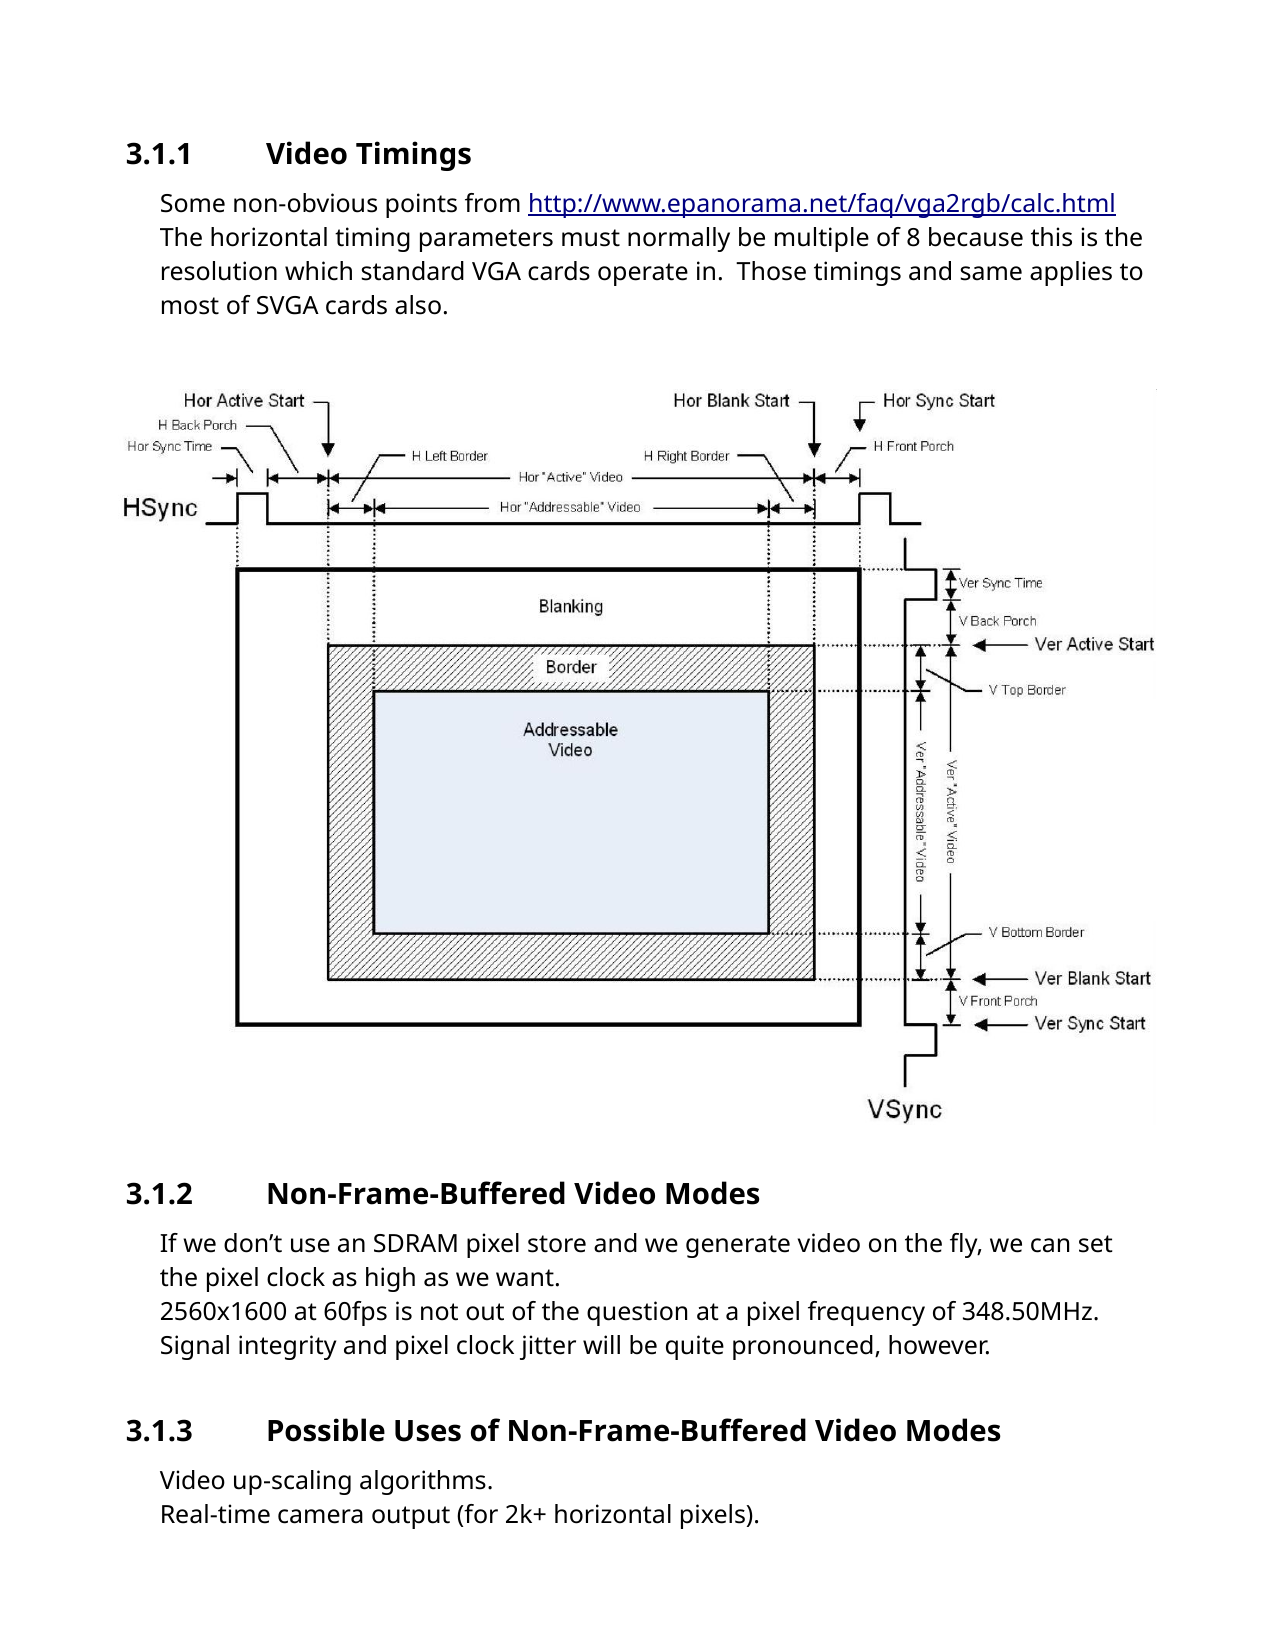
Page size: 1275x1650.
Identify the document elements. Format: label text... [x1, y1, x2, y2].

text Video up-scaling algorithms. [159, 1463, 1157, 1497]
text Some non-obvious points from http://www.epanorama.net/faq/vga2rgb/calc.html [159, 185, 1157, 219]
picture [118, 389, 1157, 1125]
subtitle Non-Frame-Buffered Video Modes [118, 1173, 1157, 1213]
text 2560x1600 at 60fps is not out of the question at a pixel frequency of 348.50MHz. Signal integrity and pixel clock jitter will be quite pronounced, however. [159, 1293, 1157, 1362]
text If we don’t use an SDRAM pixel store and we generate video on the fly, we can set the pixel clock as high as we want. [159, 1225, 1157, 1293]
text The horizontal timing parameters must normally be multiple of 8 because this is the resolution which standard VGA cards operate in. Those timings and same applies to most of SVGA cards also. [159, 219, 1157, 321]
text Real-time camera output (for 2k+ horizontal pixels). [159, 1497, 1157, 1531]
subtitle Video Timings [118, 133, 1157, 173]
subtitle Possible Uses of Non-Frame-Buffered Video Modes [118, 1410, 1157, 1450]
